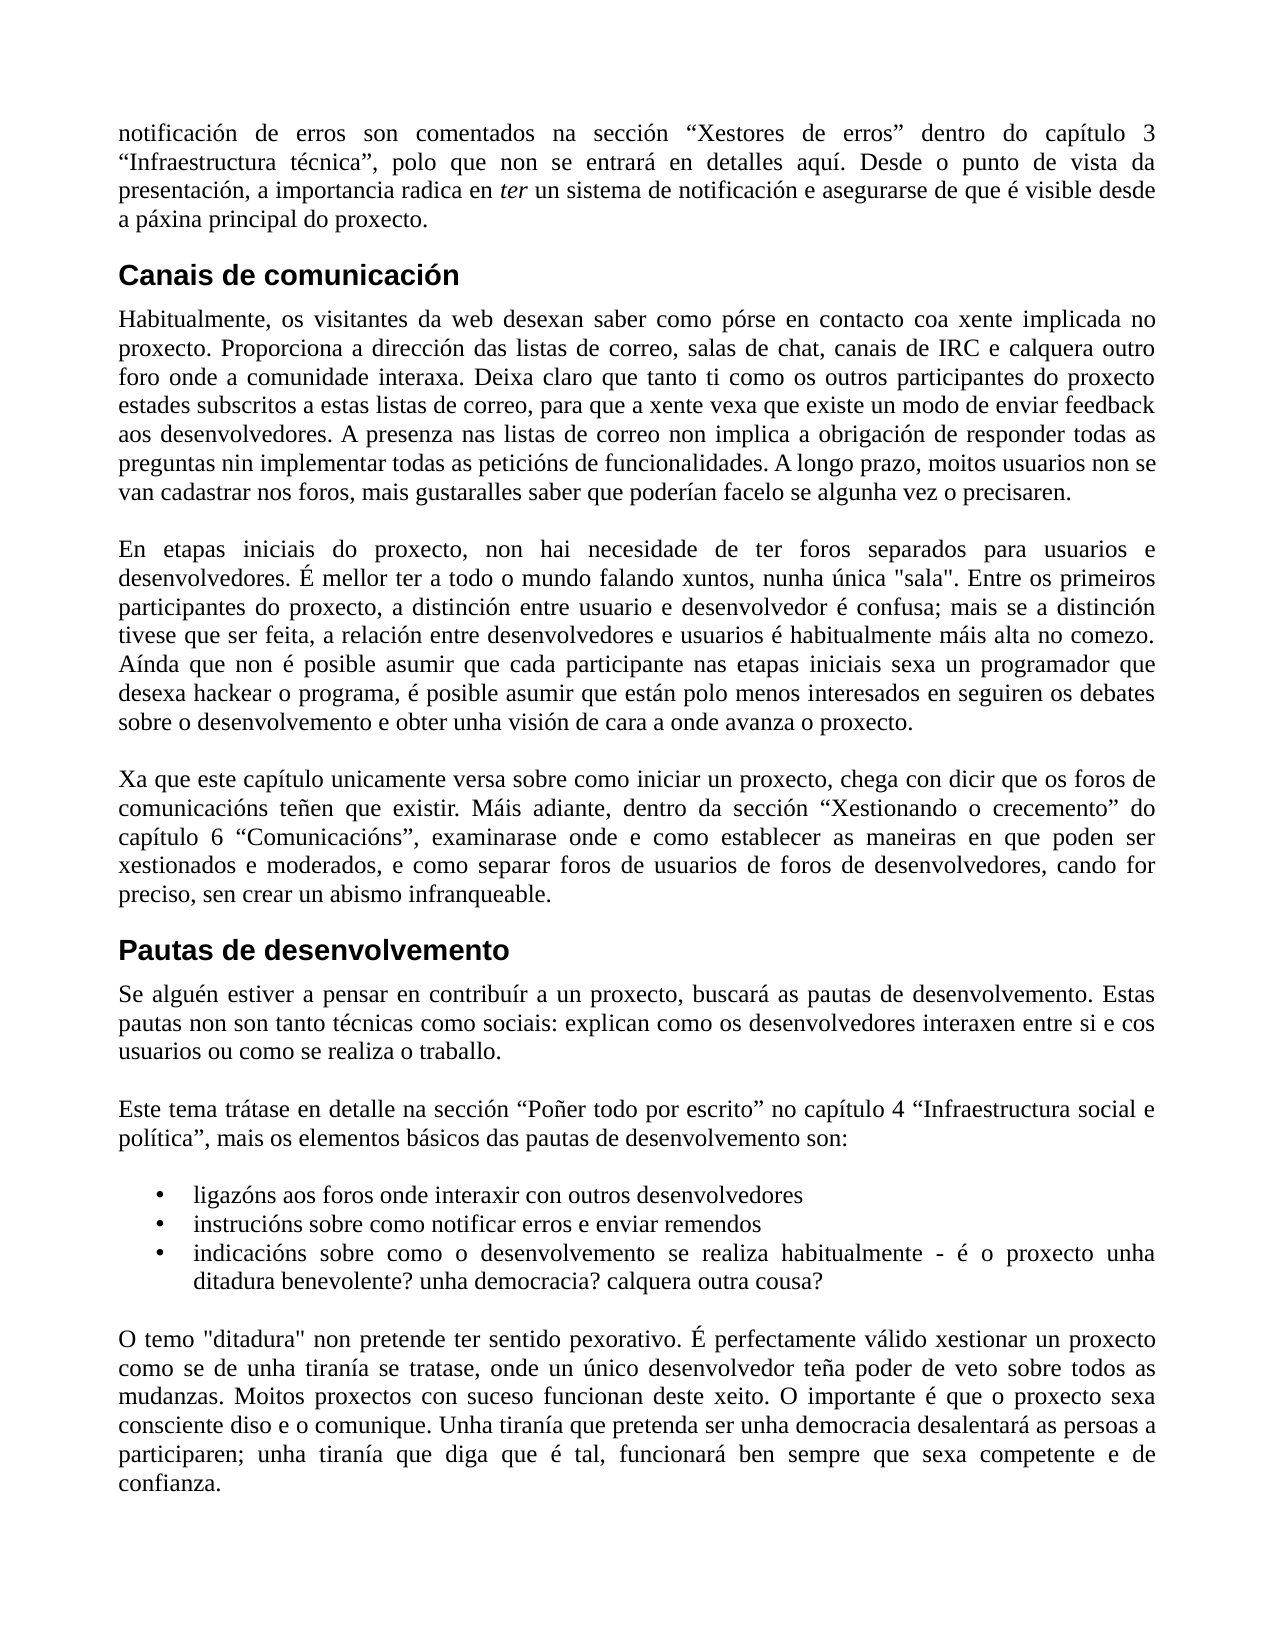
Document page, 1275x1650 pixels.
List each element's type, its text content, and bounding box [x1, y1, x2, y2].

text Se alguén estiver a pensar en contribuír a un proxecto, buscará as pautas de desenvolvemento. Estas pautas non son tanto técnicas como sociais: explican como os desenvolvedores interaxen entre si e cos usuarios ou como se realiza o traballo. [118, 979, 1157, 1065]
text notificación de erros son comentados na sección “Xestores de erros” dentro do capítulo 3 “Infraestructura técnica”, polo que non se entrará en detalles aquí. Desde o punto de vista da presentación, a importancia radica en ter un sistema de notificación e asegurarse de que é visible desde a páxina principal do proxecto. [118, 118, 1157, 233]
text Este tema trátase en detalle na sección “Poñer todo por escrito” no capítulo 4 “Infraestructura social e política”, mais os elementos básicos das pautas de desenvolvemento son: [118, 1094, 1157, 1151]
text Habitualmente, os visitantes da web desexan saber como pórse en contacto coa xente implicada no proxecto. Proporciona a dirección das listas de correo, salas de chat, canais de IRC e calquera outro foro onde a comunidade interaxa. Deixa claro que tanto ti como os outros participantes do proxecto estades subscritos a estas listas de correo, para que a xente vexa que existe un modo de enviar feedback aos desenvolvedores. A presenza nas listas de correo non implica a obrigación de responder todas as preguntas nin implementar todas as peticións de funcionalidades. A longo prazo, moitos usuarios non se van cadastrar nos foros, mais gustaralles saber que poderían facelo se algunha vez o precisaren. [118, 304, 1157, 505]
text En etapas iniciais do proxecto, non hai necesidade de ter foros separados para usuarios e desenvolvedores. É mellor ter a todo o mundo falando xuntos, nunha única "sala". Entre os primeiros participantes do proxecto, a distinción entre usuario e desenvolvedor é confusa; mais se a distinción tivese que ser feita, a relación entre desenvolvedores e usuarios é habitualmente máis alta no comezo. Aínda que non é posible asumir que cada participante nas etapas iniciais sexa un programador que desexa hackear o programa, é posible asumir que están polo menos interesados en seguiren os debates sobre o desenvolvemento e obter unha visión de cara a onde avanza o proxecto. [118, 534, 1157, 735]
subtitle Canais de comunicación [118, 258, 1157, 292]
list instrucións sobre como notificar erros e enviar remendos [156, 1209, 1157, 1238]
subtitle Pautas de desenvolvemento [118, 933, 1157, 966]
list indicacións sobre como o desenvolvemento se realiza habitualmente - é o proxecto unha ditadura benevolente? unha democracia? calquera outra cousa? [156, 1238, 1157, 1295]
list ligazóns aos foros onde interaxir con outros desenvolvedores [156, 1180, 1157, 1209]
text Xa que este capítulo unicamente versa sobre como iniciar un proxecto, chega con dicir que os foros de comunicacións teñen que existir. Máis adiante, dentro da sección “Xestionando o crecemento” do capítulo 6 “Comunicacións”, examinarase onde e como establecer as maneiras en que poden ser xestionados e moderados, e como separar foros de usuarios de foros de desenvolvedores, cando for preciso, sen crear un abismo infranqueable. [118, 764, 1157, 908]
text O temo "ditadura" non pretende ter sentido pexorativo. É perfectamente válido xestionar un proxecto como se de unha tiranía se tratase, onde un único desenvolvedor teña poder de veto sobre todos as mudanzas. Moitos proxectos con suceso funcionan deste xeito. O importante é que o proxecto sexa consciente diso e o comunique. Unha tiranía que pretenda ser unha democracia desalentará as persoas a participaren; unha tiranía que diga que é tal, funcionará ben sempre que sexa competente e de confianza. [118, 1324, 1157, 1496]
